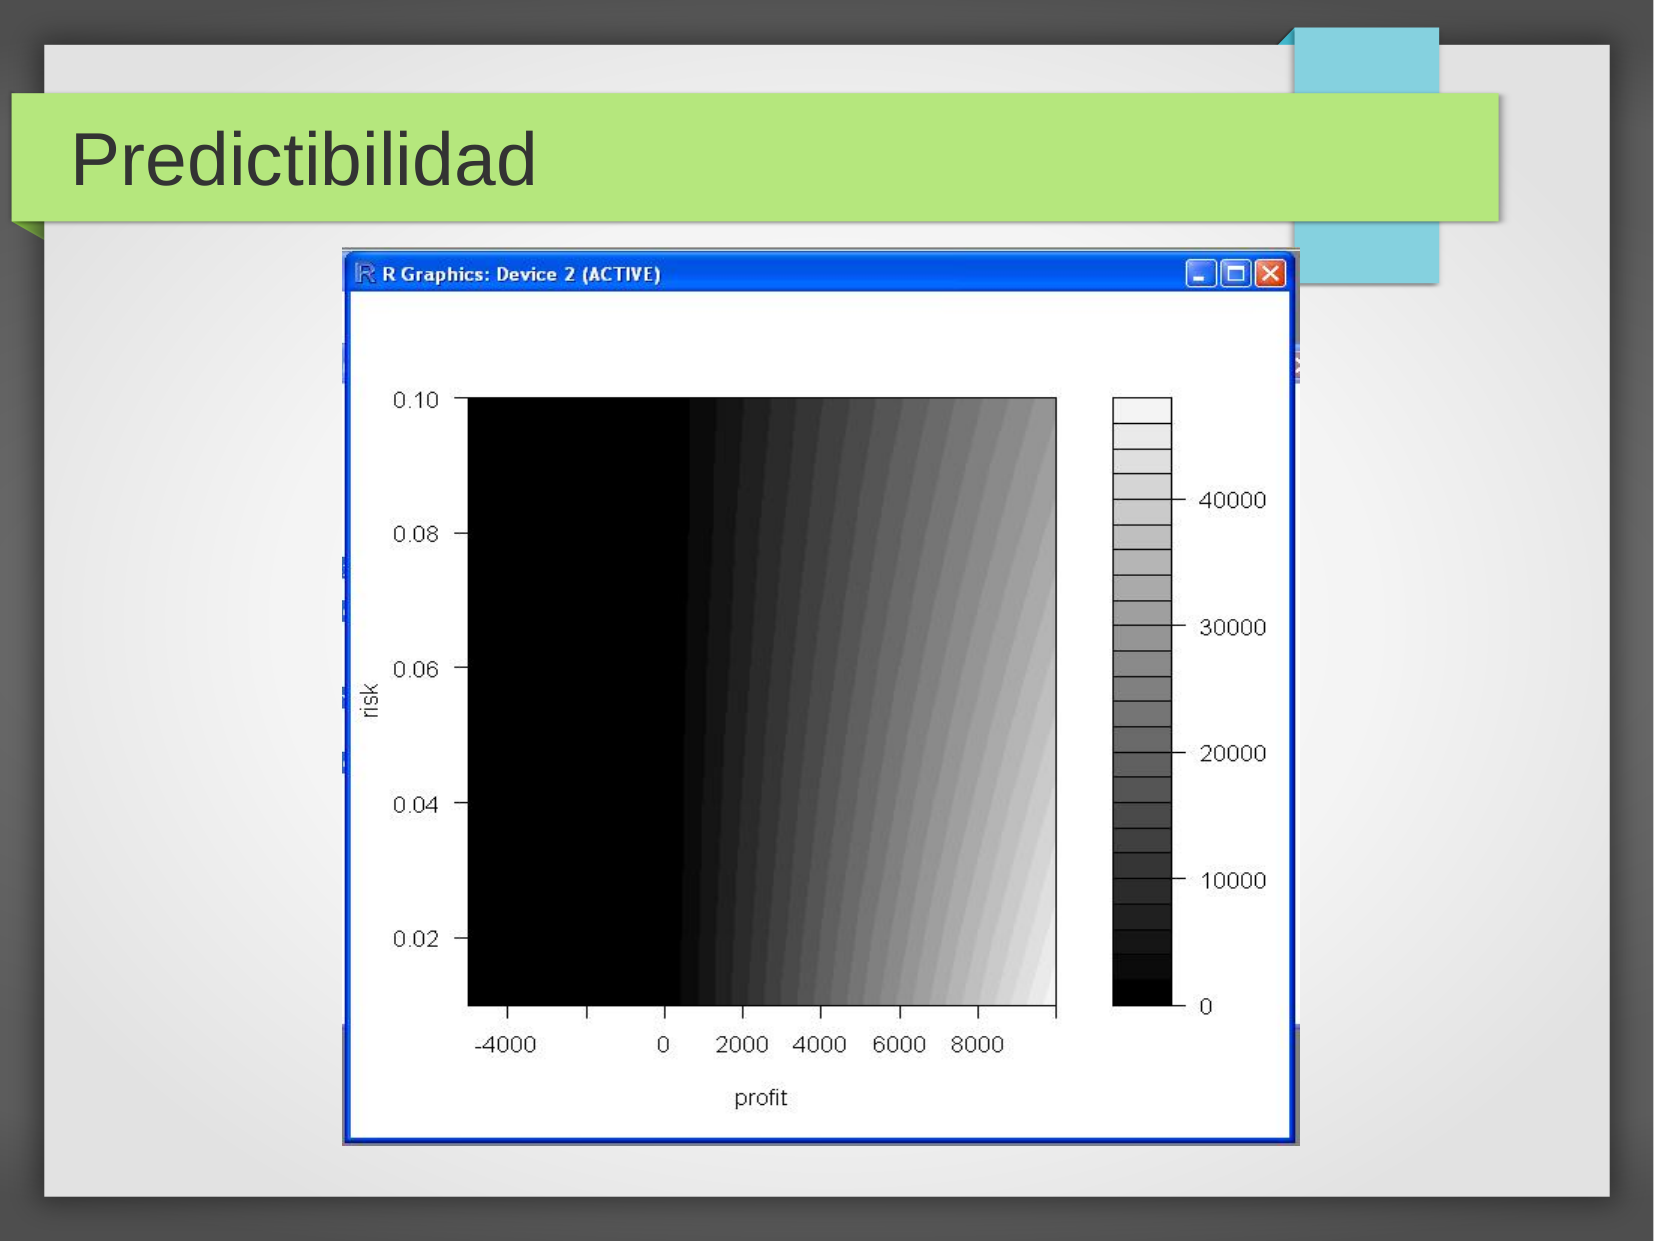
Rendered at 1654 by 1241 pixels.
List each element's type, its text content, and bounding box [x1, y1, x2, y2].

picture [0, 0, 1654, 1241]
title Predictibilidad [70, 106, 1229, 213]
